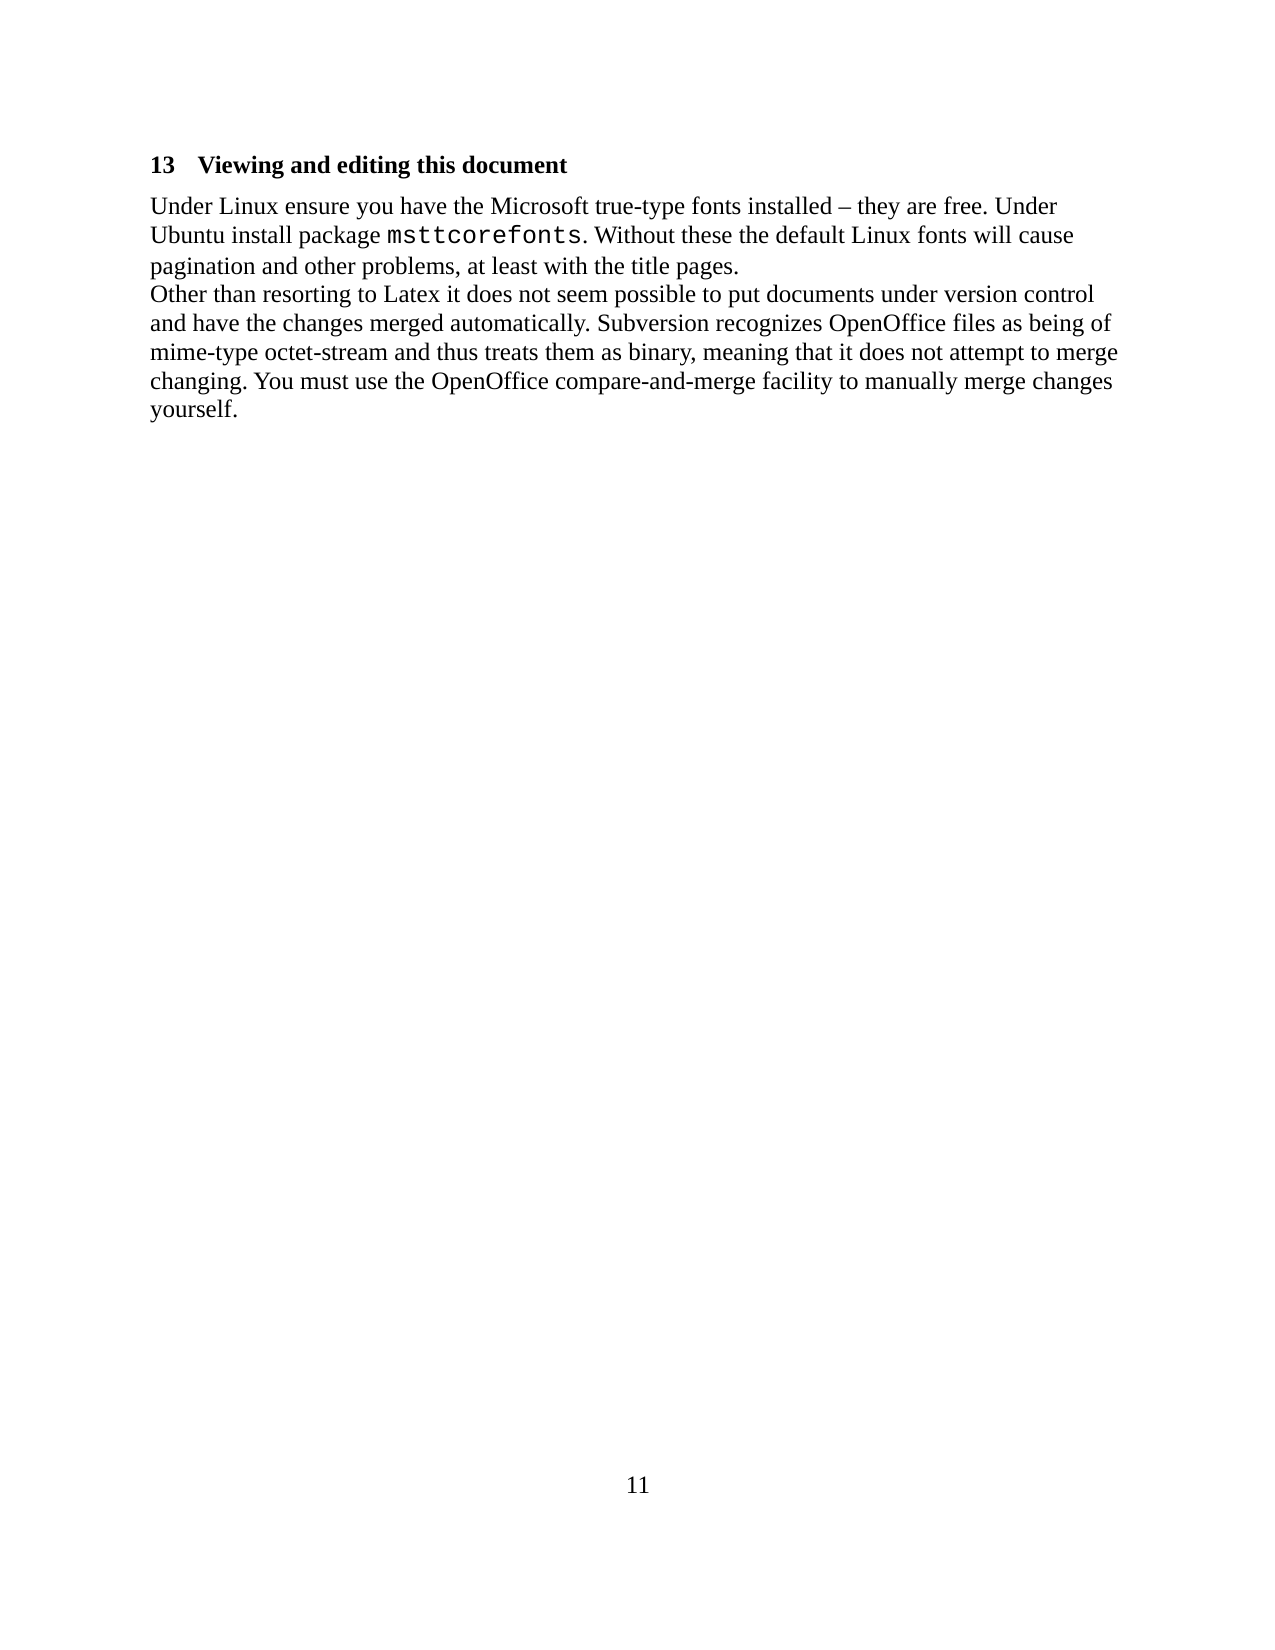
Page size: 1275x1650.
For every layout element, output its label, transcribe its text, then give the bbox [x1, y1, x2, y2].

text Under Linux ensure you have the Microsoft true-type fonts installed – they are free. Under Ubuntu install package msttcorefonts. Without these the default Linux fonts will cause pagination and other problems, at least with the title pages. [150, 191, 1125, 279]
text Other than resorting to Latex it does not seem possible to put documents under version control and have the changes merged automatically. Subversion recognizes OpenOffice files as being of mime-type octet-stream and thus treats them as binary, meaning that it does not attempt to merge changing. You must use the OpenOffice compare-and-merge facility to manually merge changes yourself. [150, 279, 1125, 423]
subtitle Viewing and editing this document [150, 150, 1125, 179]
